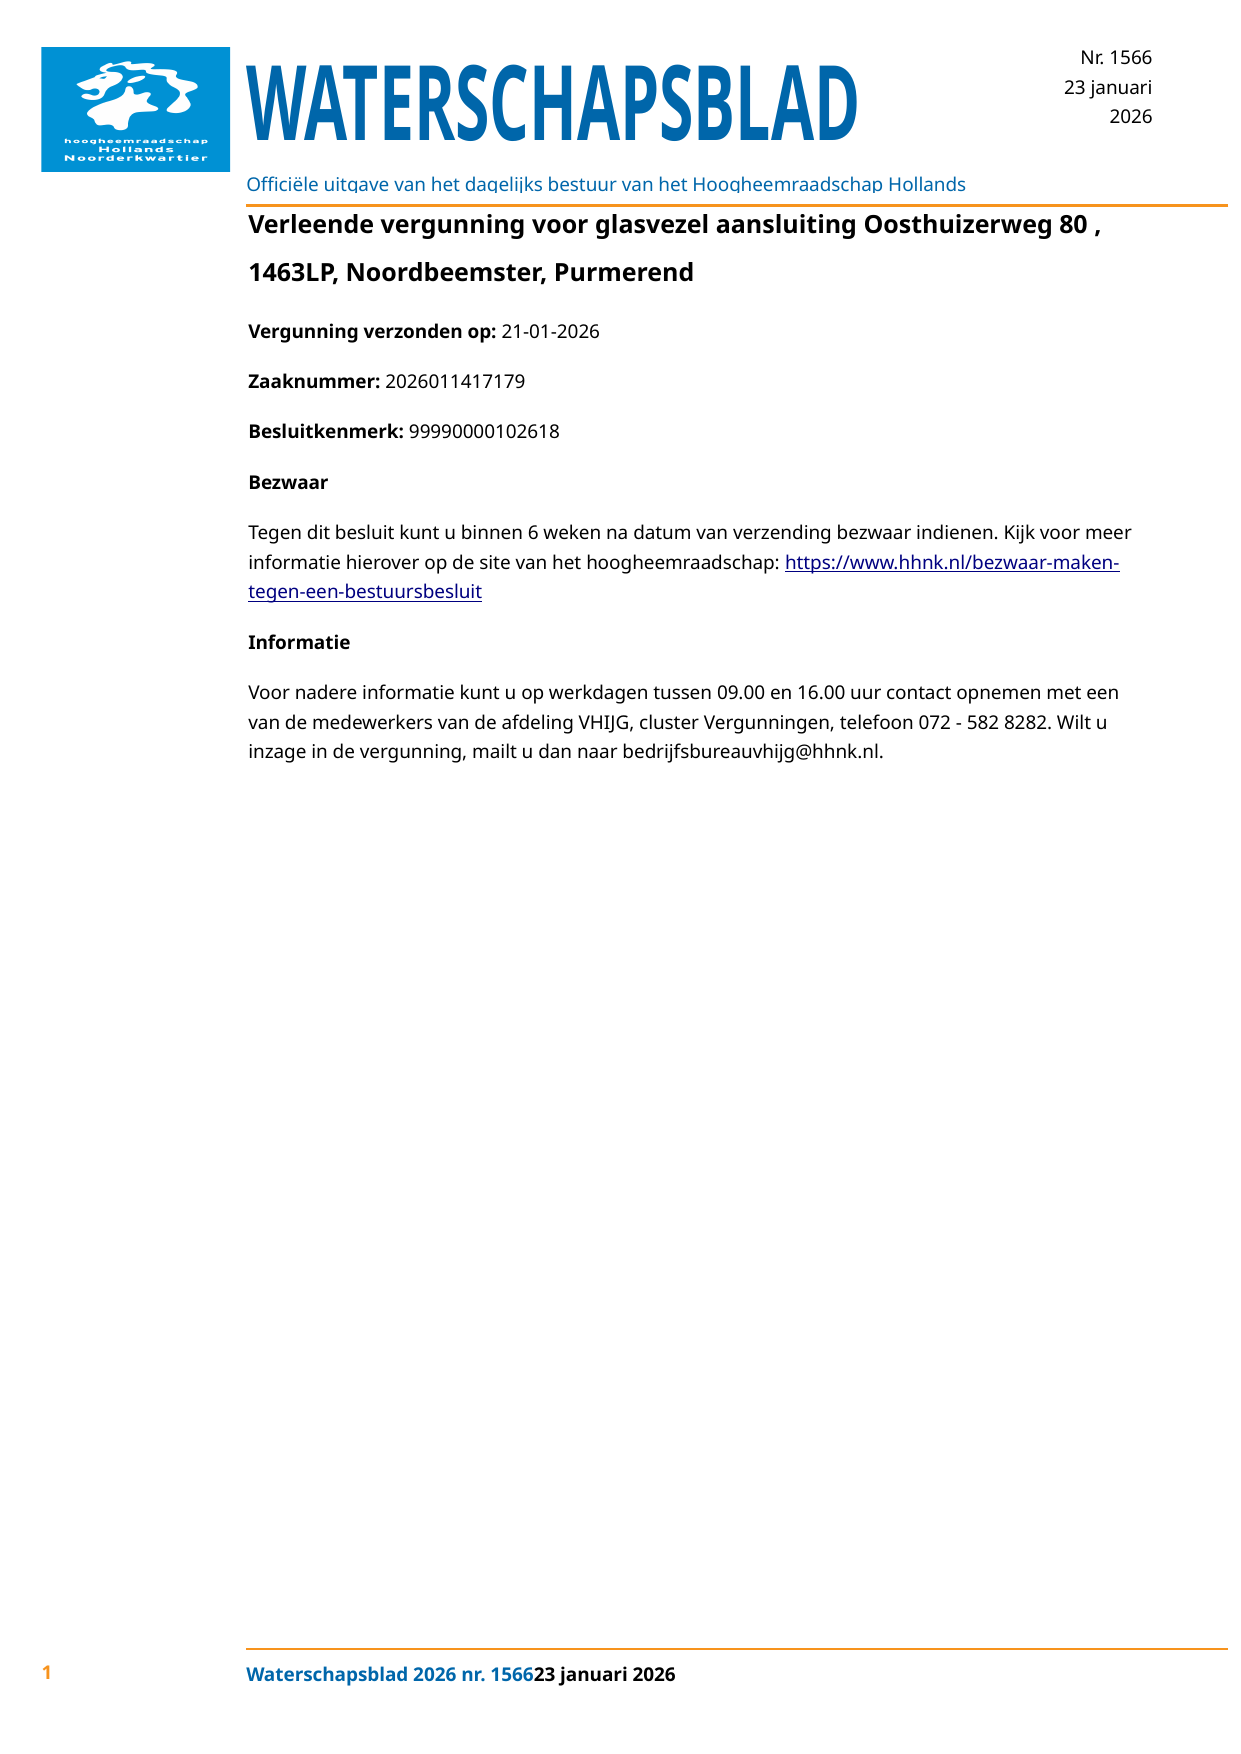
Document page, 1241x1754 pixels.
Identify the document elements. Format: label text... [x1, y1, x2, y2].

text Informatie [248, 629, 1152, 655]
text Verleende vergunning voor glasvezel aansluiting Oosthuizerweg 80 , 1463LP, Noordbeemster, Purmerend [248, 207, 1152, 288]
text Voor nadere informatie kunt u op werkdagen tussen 09.00 en 16.00 uur contact opnemen met een van de medewerkers van de afdeling VHIJG, cluster Vergunningen, telefoon 072 - 582 8282. Wilt u inzage in de vergunning, mailt u dan naar bedrijfsbureauvhijg@hhnk.nl. [248, 679, 1152, 764]
text Zaaknummer: 2026011417179 [248, 368, 1152, 394]
text Besluitkenmerk: 99990000102618 [248, 419, 1152, 444]
picture [129, 76, 144, 82]
picture [118, 62, 197, 112]
text Vergunning verzonden op: 21-01-2026 [248, 318, 1152, 344]
text Tegen dit besluit kunt u binnen 6 weken na datum van verzending bezwaar indienen. Kijk voor meer informatie hierover op de site van het hoogheemraadschap: https://www.hhnk.nl/bezwaar-maken-tegen-een-bestuursbesluit [248, 519, 1152, 604]
picture [78, 64, 122, 99]
text Bezwaar [248, 469, 1152, 495]
picture [88, 87, 157, 130]
